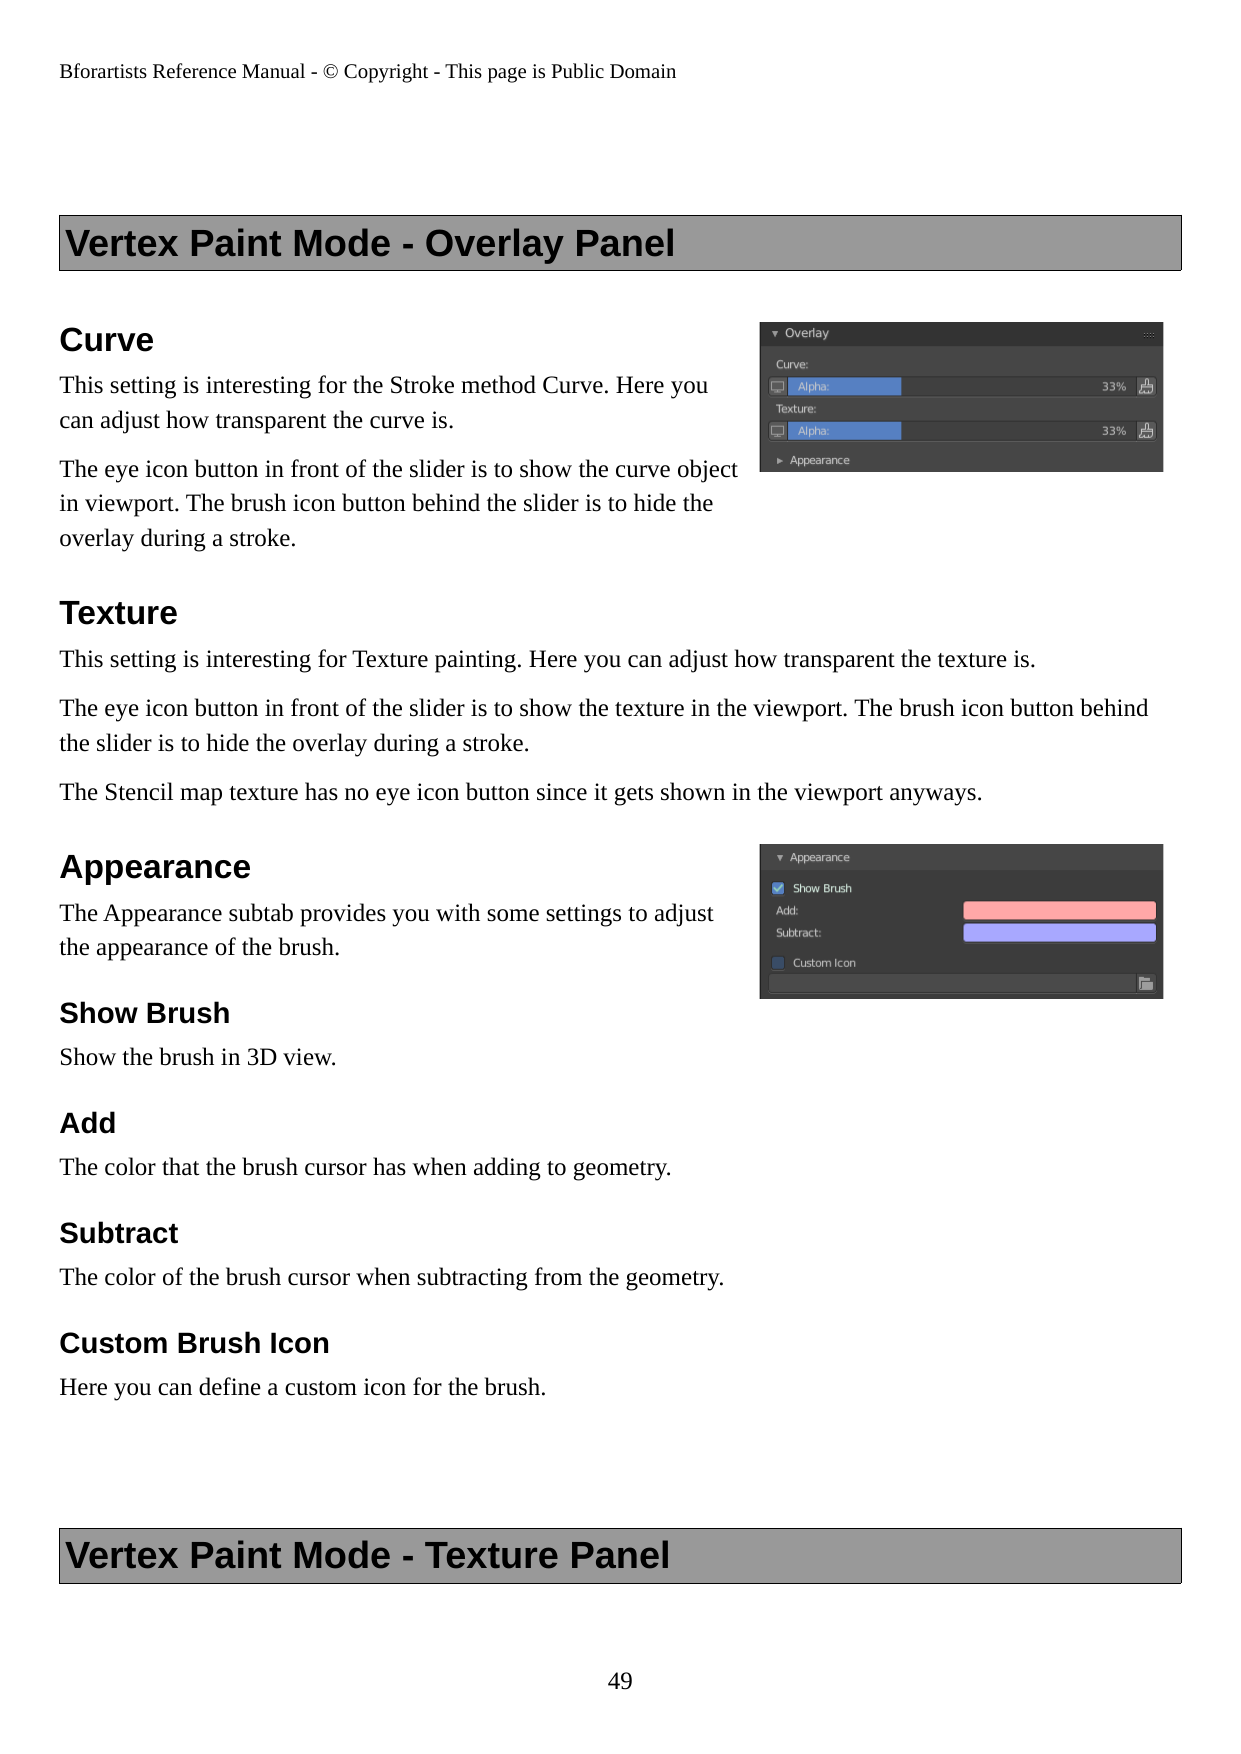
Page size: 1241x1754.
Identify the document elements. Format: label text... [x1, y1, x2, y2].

text This setting is interesting for Texture painting. Here you can adjust how transparent the texture is. [59, 644, 1181, 673]
subtitle Custom Brush Icon [59, 1326, 1181, 1359]
text This setting is interesting for the Stroke method Curve. Here you can adjust how transparent the curve is. [59, 371, 759, 434]
text The color that the brush cursor has when adding to geometry. [59, 1152, 1181, 1181]
text The eye icon button in front of the slider is to show the curve object in viewport. The brush icon button behind the slider is to hide the overlay during a stroke. [59, 454, 1181, 552]
subtitle Subtract [59, 1216, 1181, 1249]
text The Appearance subtab provides you with some settings to adjust the appearance of the brush. [59, 898, 759, 961]
subtitle Add [59, 1106, 1181, 1139]
subtitle Curve [59, 319, 1181, 358]
table_header Vertex Paint Mode - Texture Panel [60, 1529, 1181, 1583]
text Show the brush in 3D view. [59, 1042, 1181, 1071]
table_header Vertex Paint Mode - Overlay Panel [60, 216, 1181, 270]
text The Stencil map texture has no eye icon button since it gets shown in the viewport anyways. [59, 777, 1181, 805]
subtitle [1164, 847, 1181, 885]
text The eye icon button in front of the slider is to show the texture in the viewport. The brush icon button behind the slider is to hide the overlay during a stroke. [59, 693, 1181, 756]
subtitle Show Brush [59, 996, 1181, 1029]
text Here you can define a custom icon for the brush. [59, 1372, 1181, 1401]
picture [759, 322, 1164, 472]
text The color of the brush cursor when subtracting from the geometry. [59, 1262, 1181, 1291]
picture [759, 844, 1164, 999]
subtitle Appearance [59, 847, 759, 885]
subtitle Texture [59, 593, 1181, 632]
